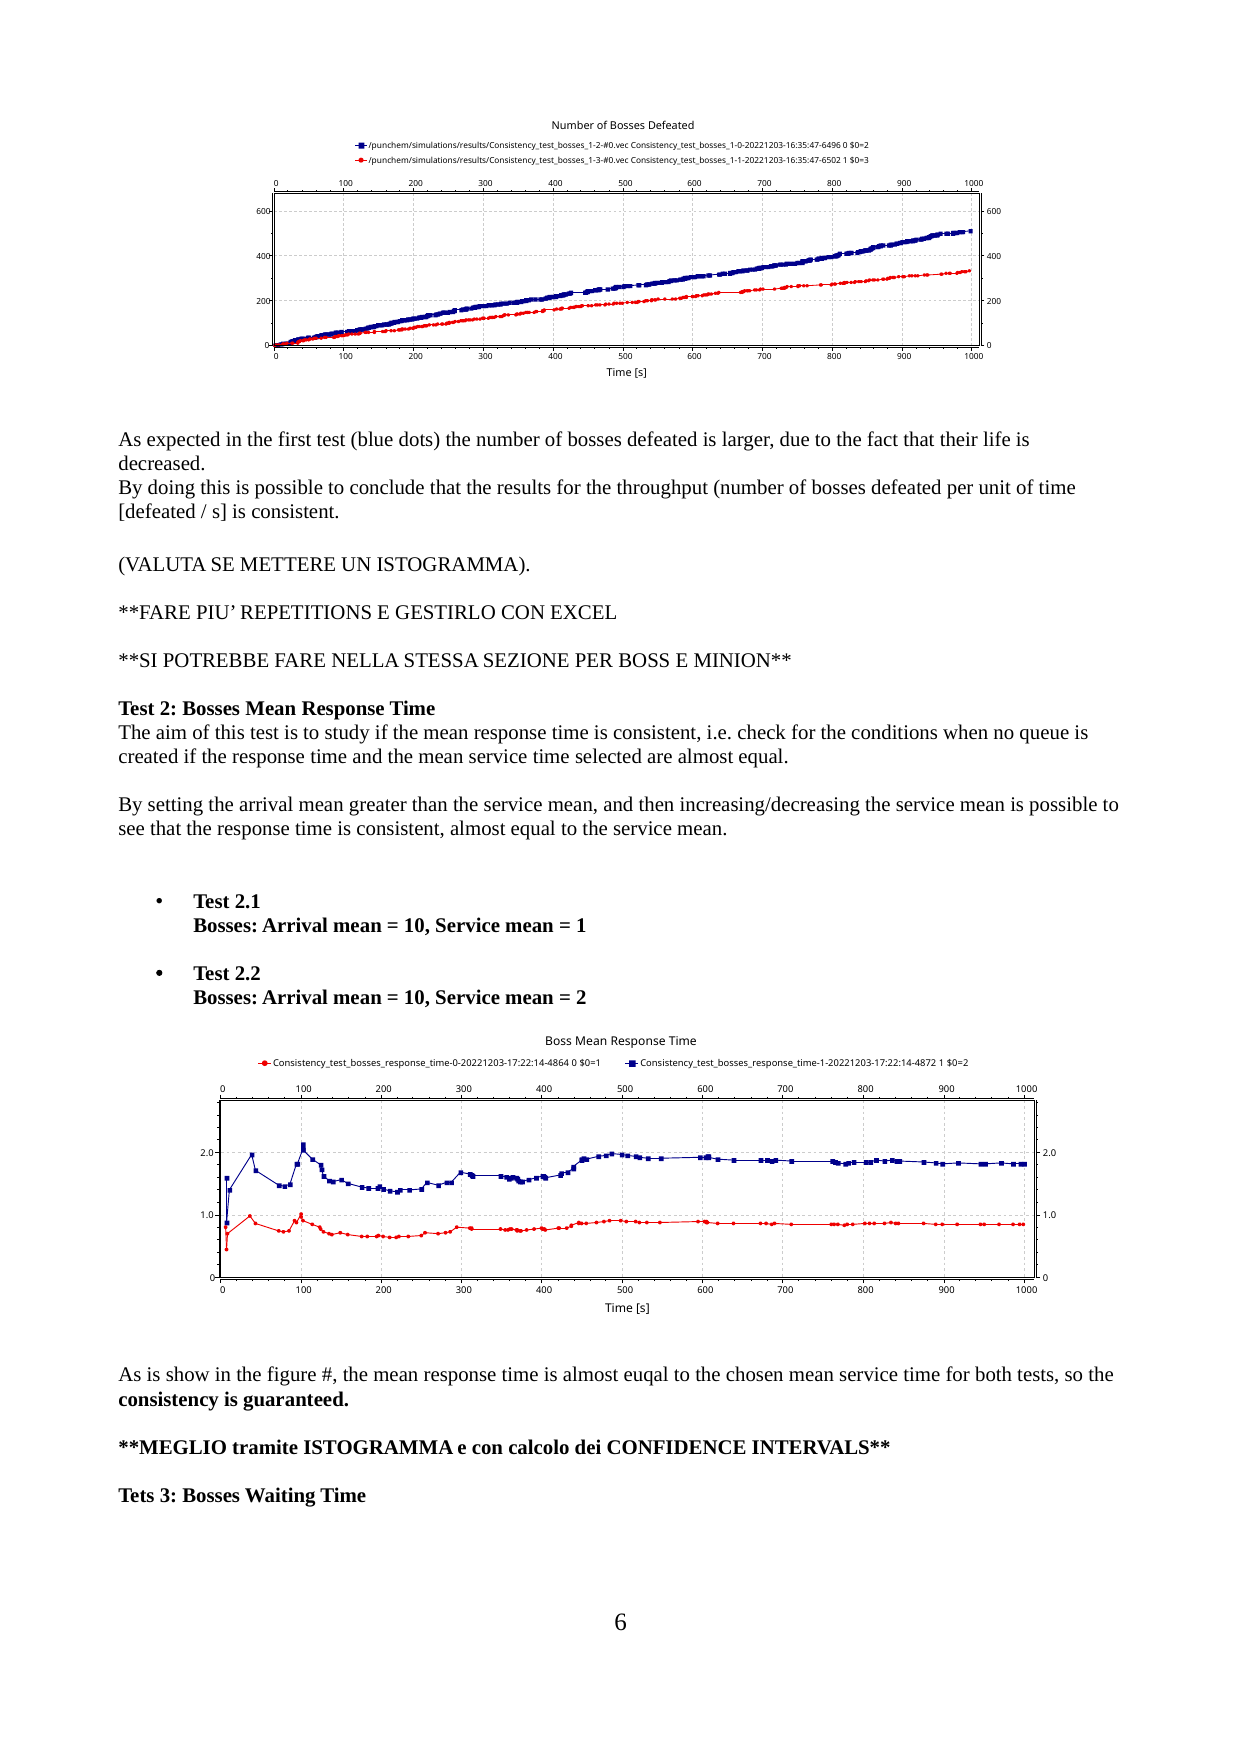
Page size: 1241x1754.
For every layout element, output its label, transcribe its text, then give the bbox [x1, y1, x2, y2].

text By doing this is possible to conclude that the results for the throughput (number of bosses defeated per unit of time [defeated / s] is consistent. [118, 475, 1122, 523]
text The aim of this test is to study if the mean response time is consistent, i.e. check for the conditions when no queue is created if the response time and the mean service time selected are almost equal. [118, 720, 1122, 768]
text As is show in the figure #, the mean response time is almost euqal to the chosen mean service time for both tests, so the consistency is guaranteed. [118, 1362, 1122, 1411]
text As expected in the first test (blue dots) the number of bosses defeated is larger, due to the fact that their life is decreased. [118, 427, 1122, 475]
text (VALUTA SE METTERE UN ISTOGRAMMA). [118, 552, 1122, 576]
list Test 2.2 [156, 961, 1122, 985]
list Bosses: Arrival mean = 10, Service mean = 2 [156, 985, 1122, 1009]
list Test 2.1 [156, 888, 1122, 913]
list Bosses: Arrival mean = 10, Service mean = 1 [156, 913, 1122, 937]
text **FARE PIU’ REPETITIONS E GESTIRLO CON EXCEL [118, 600, 1122, 624]
text **SI POTREBBE FARE NELLA STESSA SEZIONE PER BOSS E MINION** [118, 648, 1122, 672]
text Tets 3: Bosses Waiting Time [118, 1483, 1122, 1507]
text Test 2: Bosses Mean Response Time [118, 696, 1122, 720]
text By setting the arrival mean greater than the service mean, and then increasing/decreasing the service mean is possible to see that the response time is consistent, almost equal to the service mean. [118, 792, 1122, 840]
text **MEGLIO tramite ISTOGRAMMA e con calcolo dei CONFIDENCE INTERVALS** [118, 1434, 1122, 1459]
